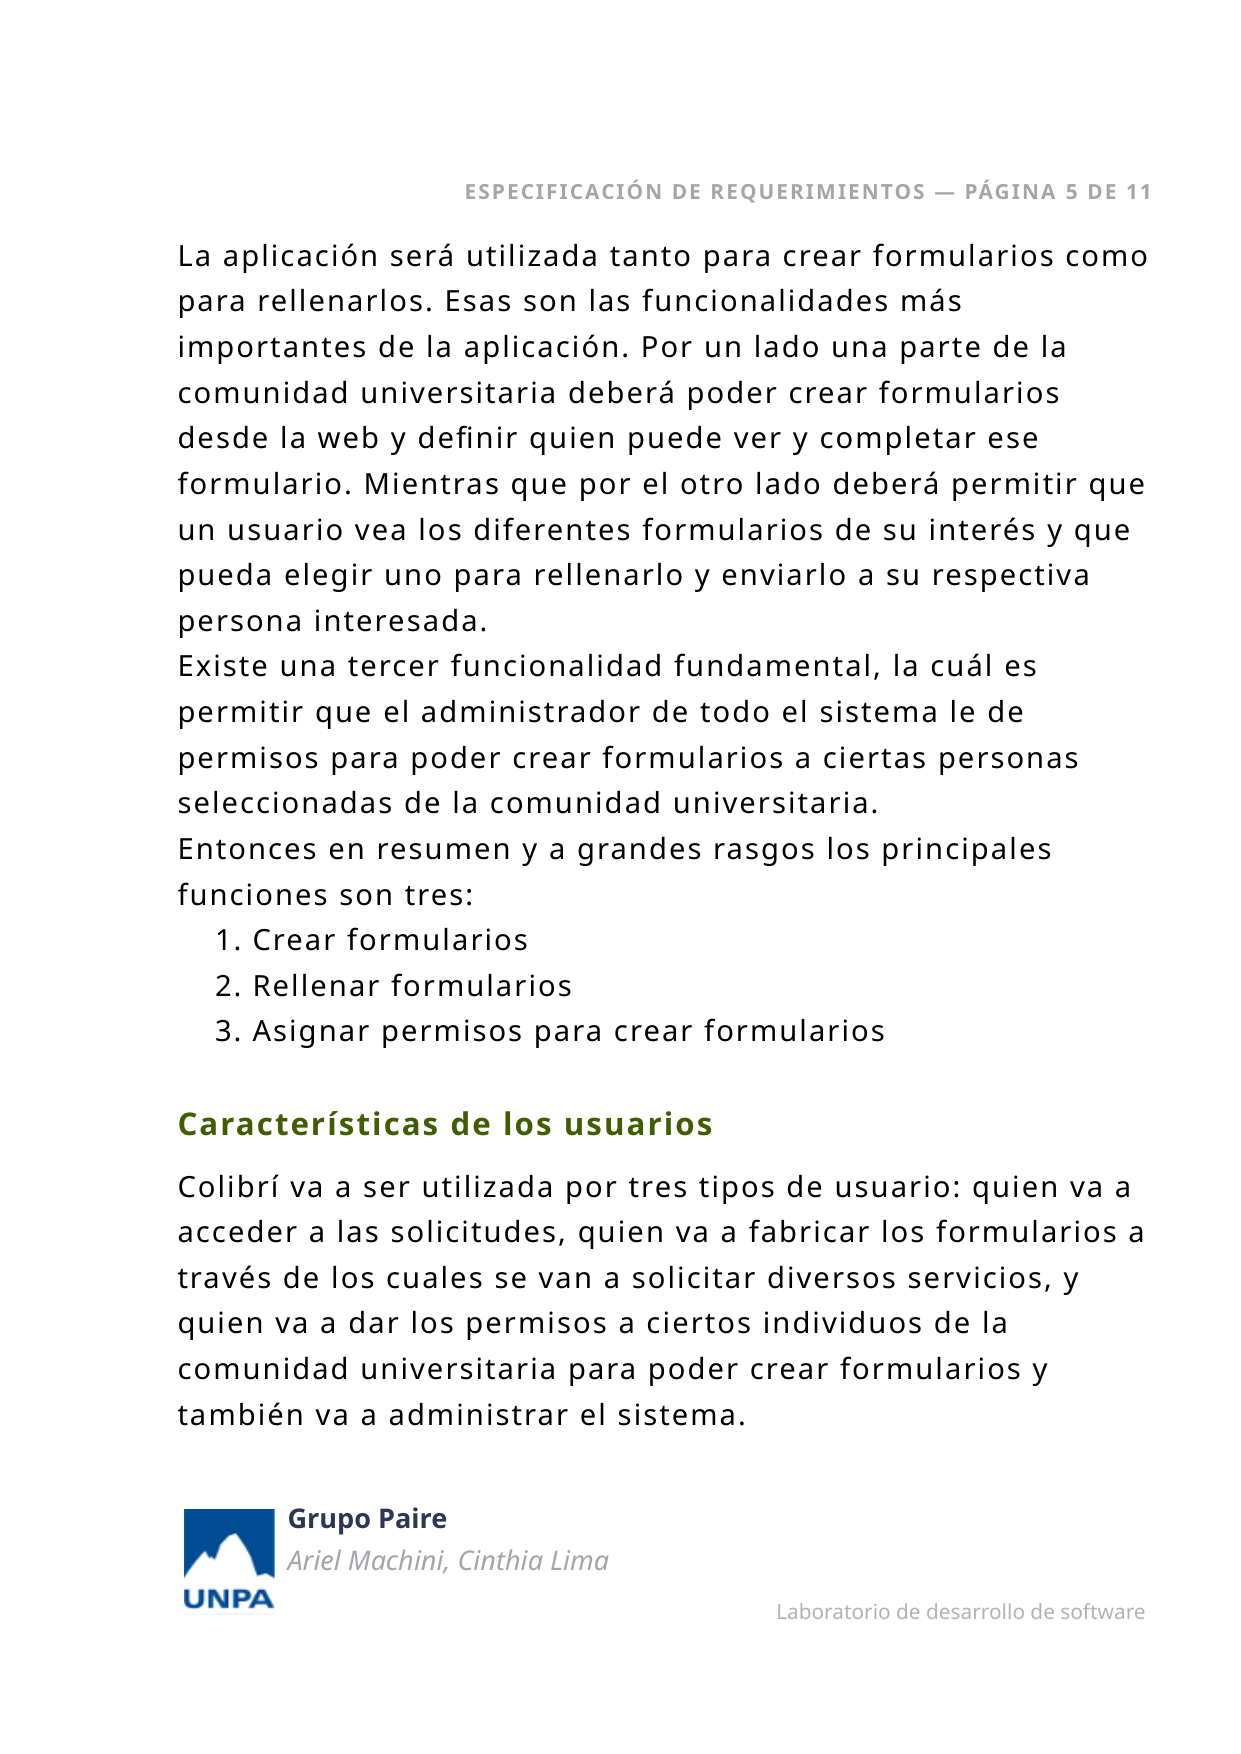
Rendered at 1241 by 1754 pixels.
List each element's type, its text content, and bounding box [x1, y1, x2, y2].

text Colibrí va a ser utilizada por tres tipos de usuario: quien va a acceder a las solicitudes, quien va a fabricar los formularios a través de los cuales se van a solicitar diversos servicios, y quien va a dar los permisos a ciertos individuos de la comunidad universitaria para poder crear formularios y también va a administrar el sistema. [177, 1166, 1152, 1434]
picture [184, 1509, 275, 1615]
text Existe una tercer funcionalidad fundamental, la cuál es permitir que el administrador de todo el sistema le de permisos para poder crear formularios a ciertas personas seleccionadas de la comunidad universitaria. [177, 646, 1152, 822]
text La aplicación será utilizada tanto para crear formularios como para rellenarlos. Esas son las funcionalidades más importantes de la aplicación. Por un lado una parte de la comunidad universitaria deberá poder crear formularios desde la web y definir quien puede ver y completar ese formulario. Mientras que por el otro lado deberá permitir que un usuario vea los diferentes formularios de su interés y que pueda elegir uno para rellenarlo y enviarlo a su respectiva persona interesada. [177, 235, 1152, 640]
text Entonces en resumen y a grandes rasgos los principales funciones son tres: [177, 828, 1152, 913]
list Asignar permisos para crear formularios [215, 1011, 1152, 1050]
text Características de los usuarios [177, 1102, 1152, 1144]
list Crear formularios [215, 919, 1152, 959]
list Rellenar formularios [215, 965, 1152, 1005]
